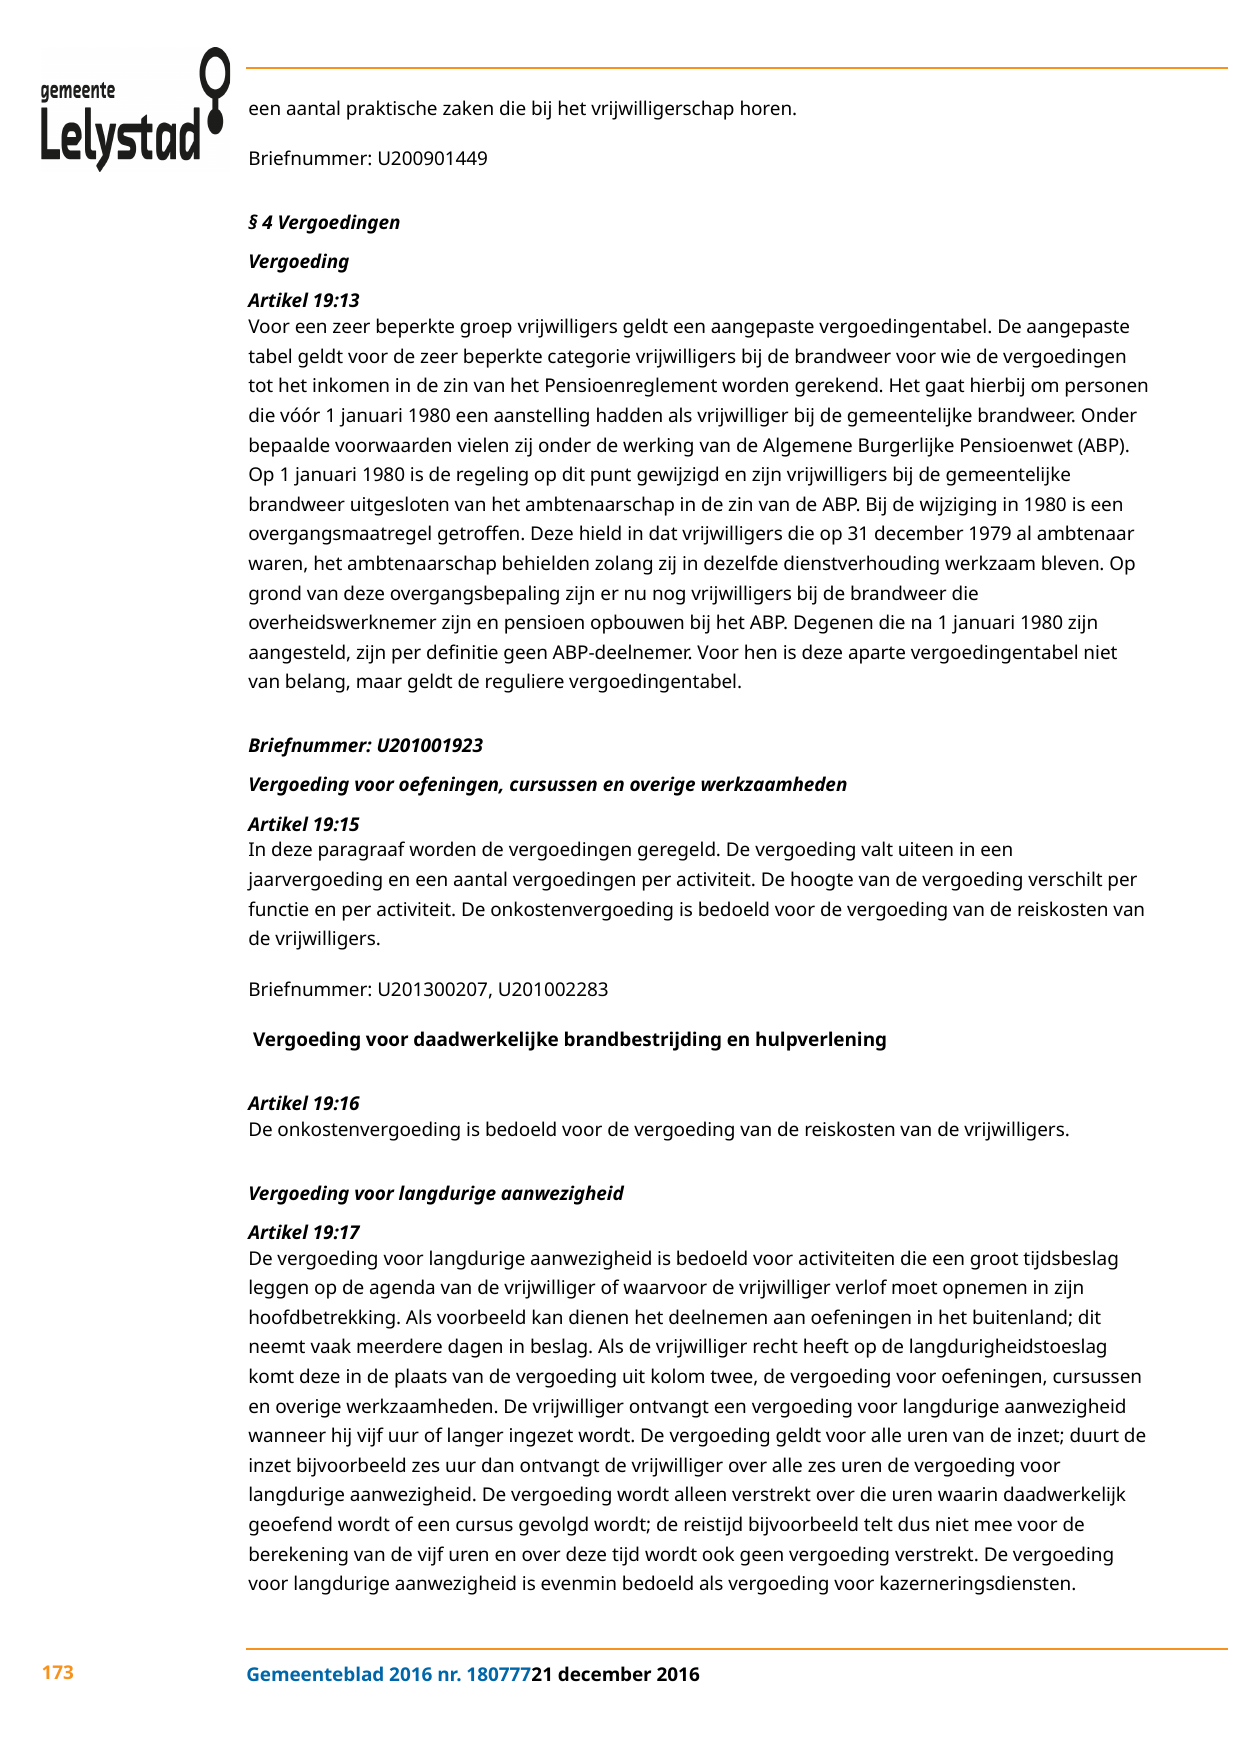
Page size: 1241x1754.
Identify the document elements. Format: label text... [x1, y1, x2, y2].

text De vergoeding voor langdurige aanwezigheid is bedoeld voor activiteiten die een groot tijdsbeslag leggen op de agenda van de vrijwilliger of waarvoor de vrijwilliger verlof moet opnemen in zijn hoofdbetrekking. Als voorbeeld kan dienen het deelnemen aan oefeningen in het buitenland; dit neemt vaak meerdere dagen in beslag. Als de vrijwilliger recht heeft op de langdurigheidstoeslag komt deze in de plaats van de vergoeding uit kolom twee, de vergoeding voor oefeningen, cursussen en overige werkzaamheden. De vrijwilliger ontvangt een vergoeding voor langdurige aanwezigheid wanneer hij vijf uur of langer ingezet wordt. De vergoeding geldt voor alle uren van de inzet; duurt de inzet bijvoorbeeld zes uur dan ontvangt de vrijwilliger over alle zes uren de vergoeding voor langdurige aanwezigheid. De vergoeding wordt alleen verstrekt over die uren waarin daadwerkelijk geoefend wordt of een cursus gevolgd wordt; de reistijd bijvoorbeeld telt dus niet mee voor de berekening van de vijf uren en over deze tijd wordt ook geen vergoeding verstrekt. De vergoeding voor langdurige aanwezigheid is evenmin bedoeld als vergoeding voor kazerneringsdiensten. [248, 1245, 1152, 1596]
text een aantal praktische zaken die bij het vrijwilligerschap horen. [248, 95, 1152, 121]
text Voor een zeer beperkte groep vrijwilligers geldt een aangepaste vergoedingentabel. De aangepaste tabel geldt voor de zeer beperkte categorie vrijwilligers bij de brandweer voor wie de vergoedingen tot het inkomen in de zin van het Pensioenreglement worden gerekend. Het gaat hierbij om personen die vóór 1 januari 1980 een aanstelling hadden als vrijwilliger bij de gemeentelijke brandweer. Onder bepaalde voorwaarden vielen zij onder de werking van de Algemene Burgerlijke Pensioenwet (ABP). Op 1 januari 1980 is de regeling op dit punt gewijzigd en zijn vrijwilligers bij de gemeentelijke brandweer uitgesloten van het ambtenaarschap in de zin van de ABP. Bij de wijziging in 1980 is een overgangsmaatregel getroffen. Deze hield in dat vrijwilligers die op 31 december 1979 al ambtenaar waren, het ambtenaarschap behielden zolang zij in dezelfde dienstverhouding werkzaam bleven. Op grond van deze overgangsbepaling zijn er nu nog vrijwilligers bij de brandweer die overheidswerknemer zijn en pensioen opbouwen bij het ABP. Degenen die na 1 januari 1980 zijn aangesteld, zijn per definitie geen ABP-deelnemer. Voor hen is deze aparte vergoedingentabel niet van belang, maar geldt de reguliere vergoedingentabel. [248, 313, 1152, 694]
text Vergoeding [248, 248, 1152, 274]
text Vergoeding voor daadwerkelijke brandbestrijding en hulpverlening [248, 1026, 1152, 1052]
text Vergoeding voor langdurige aanwezigheid [248, 1180, 1152, 1206]
text Briefnummer: U201300207, U201002283 [248, 976, 1152, 1002]
text Artikel 19:15 [248, 811, 1152, 837]
text § 4 Vergoedingen [248, 209, 1152, 235]
text In deze paragraaf worden de vergoedingen geregeld. De vergoeding valt uiteen in een jaarvergoeding en een aantal vergoedingen per activiteit. De hoogte van de vergoeding verschilt per functie en per activiteit. De onkostenvergoeding is bedoeld voor de vergoeding van de reiskosten van de vrijwilligers. [248, 837, 1152, 951]
text Artikel 19:13 [248, 288, 1152, 313]
text Artikel 19:16 [248, 1090, 1152, 1116]
picture [41, 47, 231, 172]
text Briefnummer: U201001923 [248, 732, 1152, 758]
text Artikel 19:17 [248, 1219, 1152, 1245]
text Briefnummer: U200901449 [248, 145, 1152, 171]
text De onkostenvergoeding is bedoeld voor de vergoeding van de reiskosten van de vrijwilligers. [248, 1116, 1152, 1142]
text Vergoeding voor oefeningen, cursussen en overige werkzaamheden [248, 772, 1152, 797]
